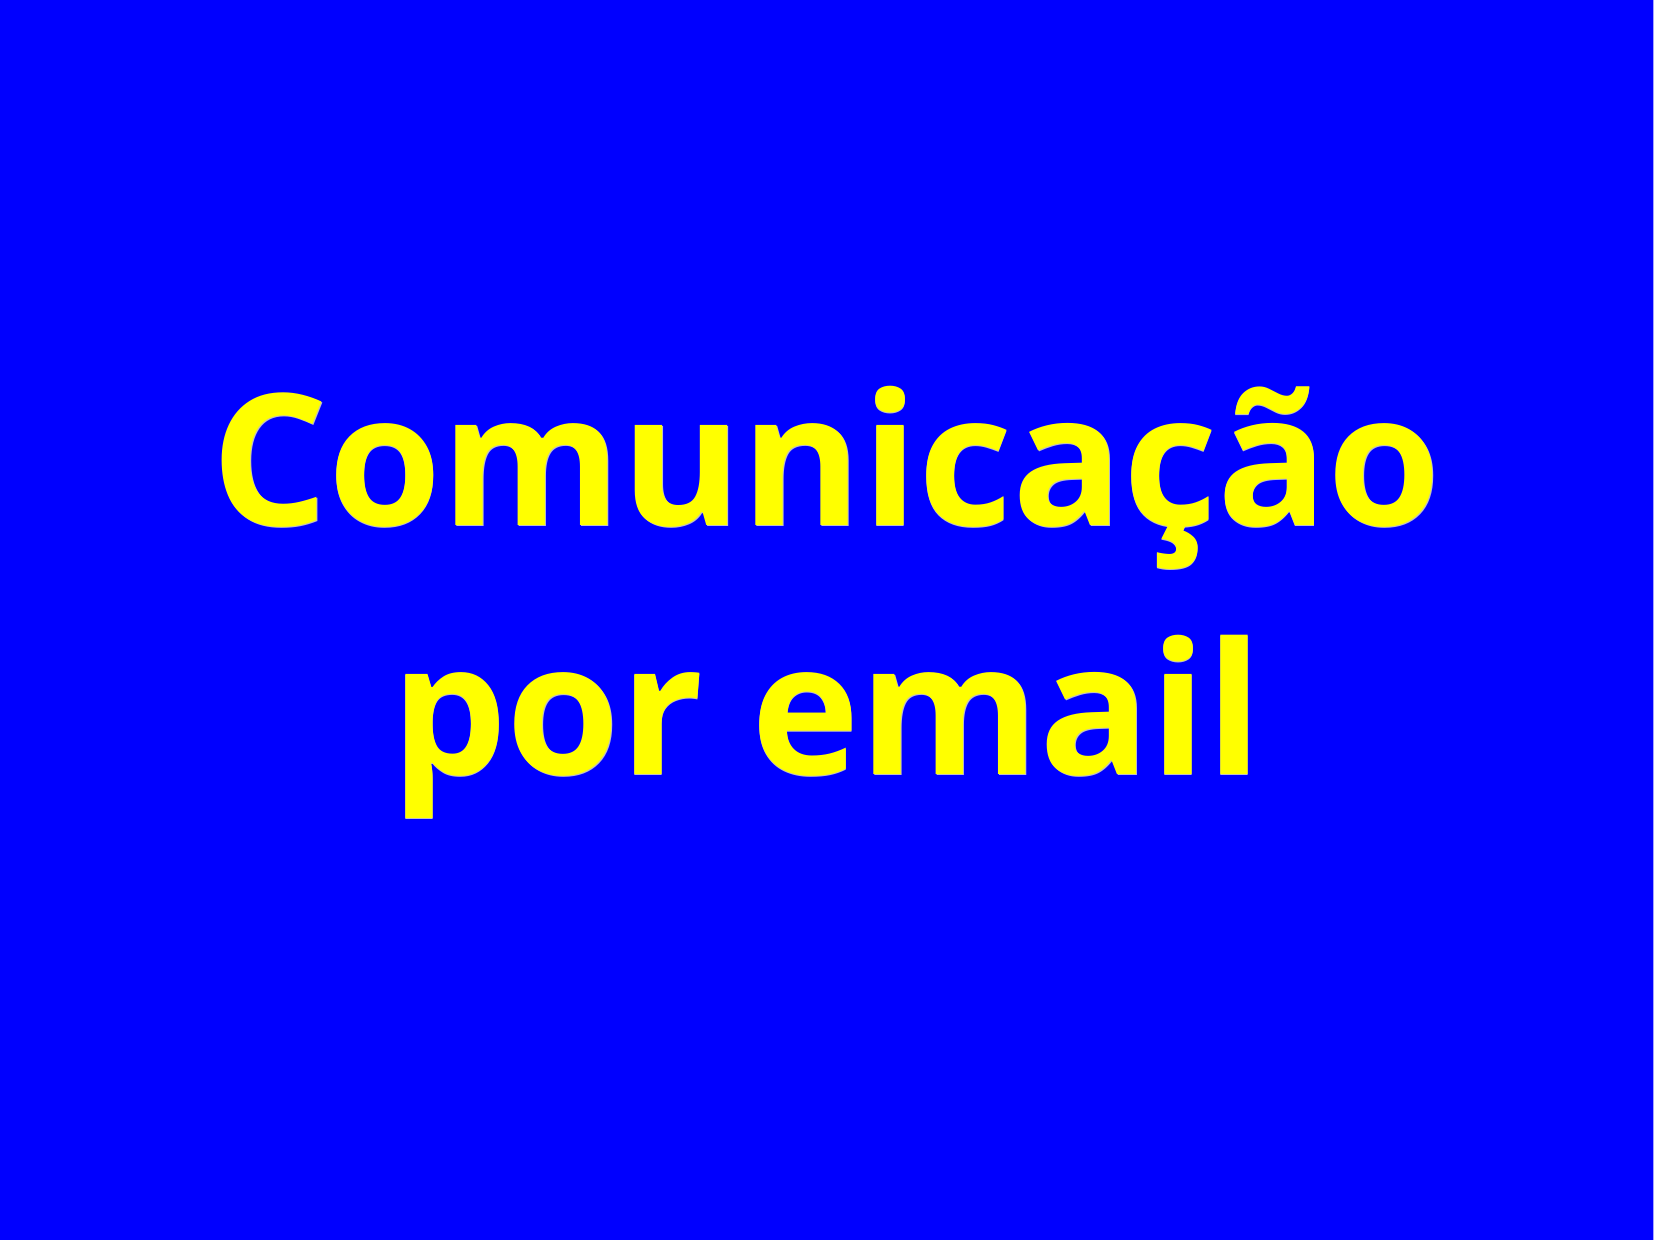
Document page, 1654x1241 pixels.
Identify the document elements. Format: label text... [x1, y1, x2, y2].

subtitle Comunicação por email [82, 49, 1571, 1109]
